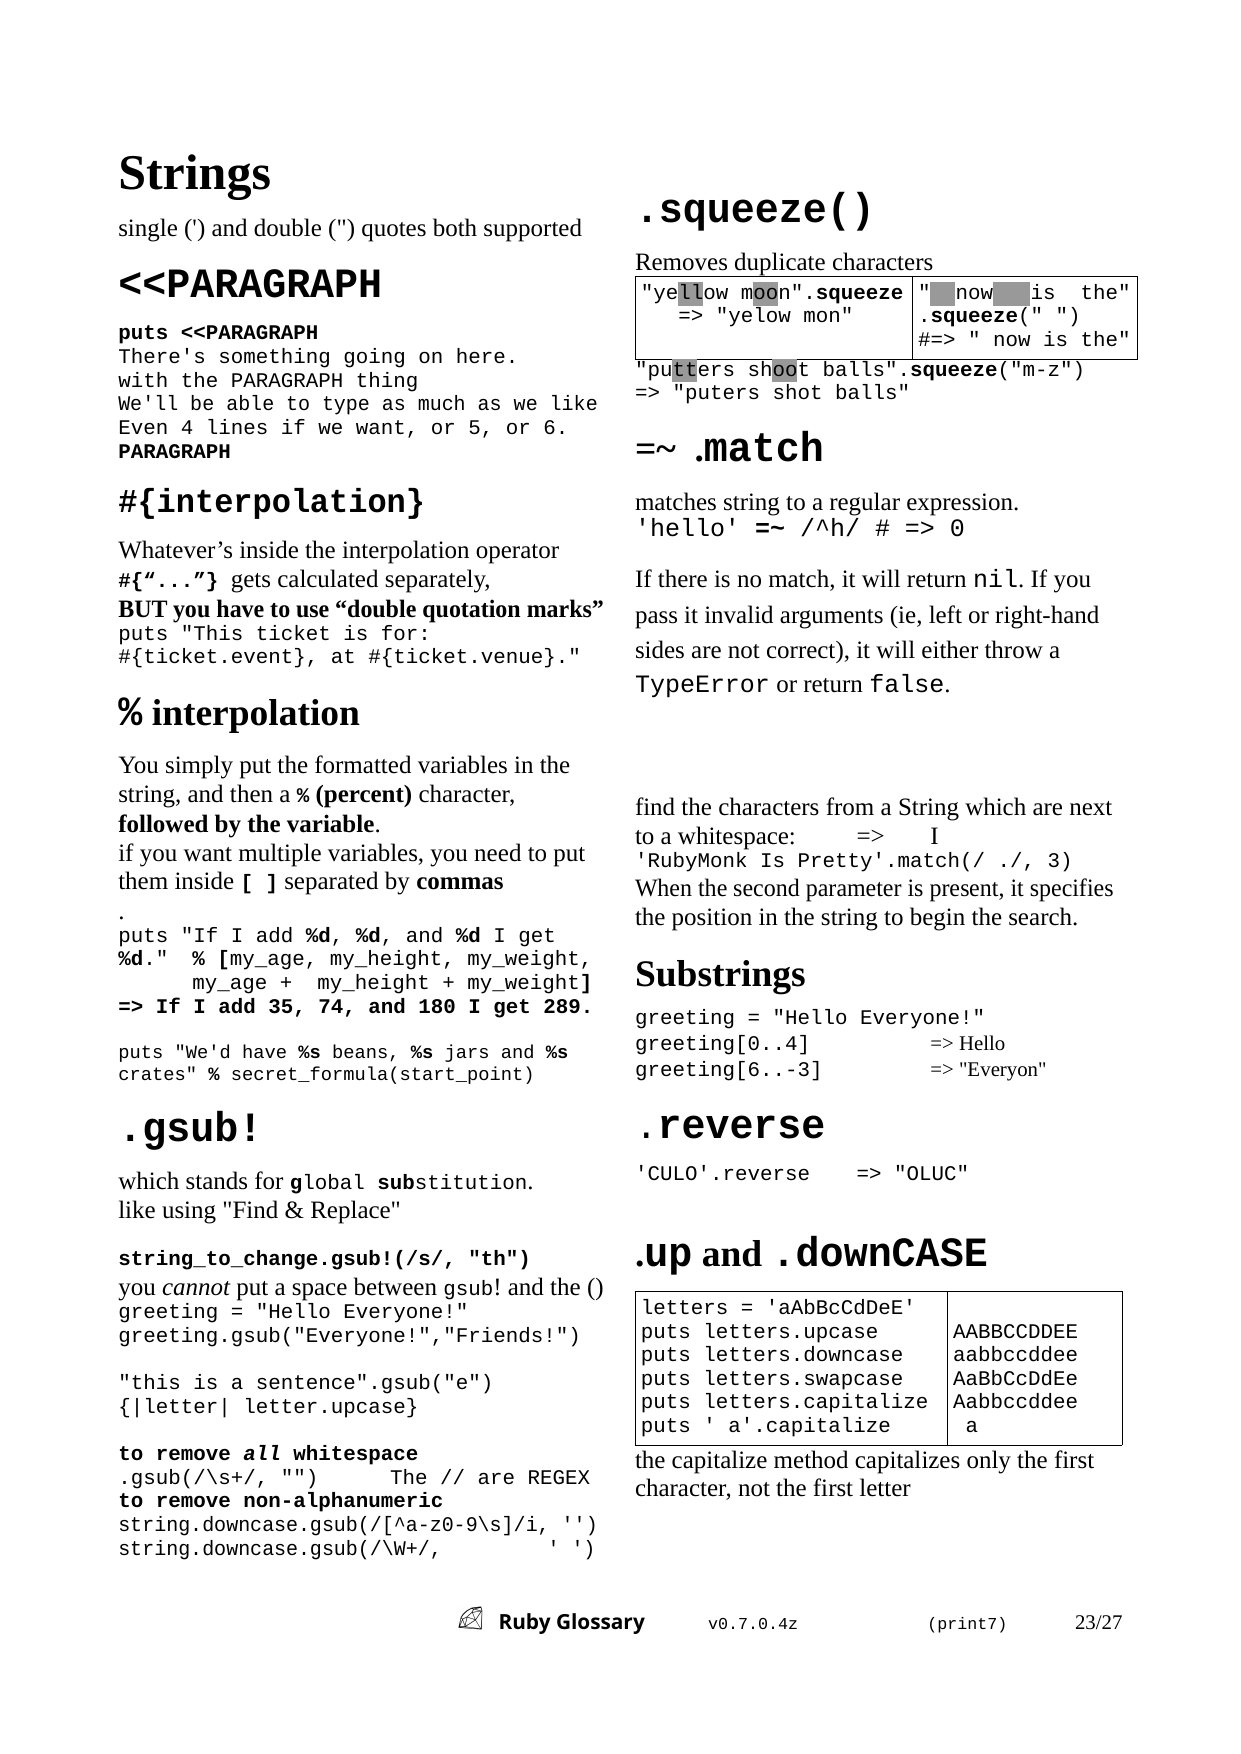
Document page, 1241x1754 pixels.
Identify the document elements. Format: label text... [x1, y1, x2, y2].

text puts "This ticket is for: #{ticket.event}, at #{ticket.venue}." [118, 622, 605, 670]
subtitle #{interpolation} [118, 485, 605, 523]
subtitle .up and .downCASE [635, 1231, 1122, 1279]
text if you want multiple variables, you need to put them inside [ ] separated by commas [118, 838, 605, 896]
text There's something going on here. [118, 346, 605, 370]
text Whatever’s inside the interpolation operator #{“...”} gets calculated separately, [118, 535, 605, 594]
subtitle Substrings [635, 952, 1122, 995]
text => If I add 35, 74, and 180 I get 289. [118, 996, 605, 1019]
text puts "We'd have %s beans, %s jars and %s crates" % secret_formula(start_point) [118, 1043, 605, 1086]
text the capitalize method capitalizes only the first character, not the first letter [635, 1446, 1122, 1502]
text with the PARAGRAPH thing [118, 370, 605, 393]
text matches string to a regular expression. [635, 487, 1122, 516]
text greeting[6..-3] => "Everyon" [635, 1057, 1122, 1082]
text greeting[0..4] => Hello [635, 1031, 1122, 1057]
text string.downcase.gsub(/[^a-z0-9\s]/i, '') [118, 1514, 605, 1538]
text greeting.gsub("Everyone!","Friends!") [118, 1325, 605, 1348]
text string, and then a % (percent) character, followed by the variable. [118, 779, 605, 838]
text string_to_change.gsub!(/s/, "th") [118, 1248, 605, 1272]
table_header " now is the" .squeeze(" ") #=> " now is the" [913, 277, 1137, 358]
table_header letters = 'aAbBcCdDeE' puts letters.upcase puts letters.downcase puts letters.swapcase puts letters.capitalize puts ' a'.capitalize [636, 1292, 947, 1444]
text {|letter| letter.upcase} [118, 1396, 605, 1419]
subtitle % interpolation [118, 691, 605, 738]
text like using "Find & Replace" [118, 1196, 605, 1224]
text 'CULO'.reverse => "OLUC" [635, 1163, 1122, 1187]
text 'hello' =~ /^h/ # => 0 [635, 516, 1122, 544]
text Removes duplicate characters [635, 247, 1122, 276]
text PARAGRAPH [118, 441, 605, 464]
text puts <<PARAGRAPH [118, 322, 605, 346]
table_header AABBCCDDEE aabbccddee AaBbCcDdEe Aabbccddee a [948, 1292, 1122, 1444]
text Even 4 lines if we want, or 5, or 6. [118, 417, 605, 441]
text "this is a sentence".gsub("e") [118, 1372, 605, 1396]
text you cannot put a space between gsub! and the () [118, 1272, 605, 1301]
text greeting = "Hello Everyone!" [118, 1301, 605, 1325]
text If there is no match, it will return nil. If you pass it invalid arguments (ie, left or right-hand sides are not correct), it will either throw a TypeError or return false. [635, 564, 1122, 700]
text to remove non-alphanumeric [118, 1490, 605, 1514]
picture [456, 1605, 483, 1630]
text BUT you have to use “double quotation marks” [118, 594, 605, 622]
text puts "If I add %d, %d, and %d I get %d." % [my_age, my_height, my_weight, my_age + my_height + my_weight] [118, 925, 605, 996]
subtitle .gsub! [118, 1106, 605, 1153]
text string.downcase.gsub(/\W+/, ' ') [118, 1538, 605, 1561]
text find the characters from a String which are next to a whitespace: => I [635, 792, 1122, 850]
subtitle .squeeze() [635, 188, 1122, 235]
text single (') and double (") quotes both supported [118, 213, 605, 242]
text greeting = "Hello Everyone!" [635, 1007, 1122, 1031]
subtitle Strings [118, 143, 605, 201]
subtitle =~ .match [635, 427, 1122, 474]
table_header "yellow moon".squeeze => "yelow mon" [636, 277, 912, 358]
text which stands for global substitution. [118, 1166, 605, 1196]
text 'RubyMonk Is Pretty'.match(/ ./, 3) [635, 850, 1122, 873]
text When the second parameter is present, it specifies the position in the string to begin the search. [635, 873, 1122, 931]
text to remove all whitespace [118, 1443, 605, 1467]
subtitle <<PARAGRAPH [118, 263, 605, 310]
text You simply put the formatted variables in the [118, 751, 605, 779]
text "putters shoot balls".squeeze("m-z") => "puters shot balls" [635, 360, 1122, 406]
text .gsub(/\s+/, "") The // are REGEX [118, 1467, 605, 1490]
subtitle .reverse [635, 1103, 1122, 1151]
text . [118, 896, 605, 925]
text We'll be able to type as much as we like [118, 393, 605, 417]
